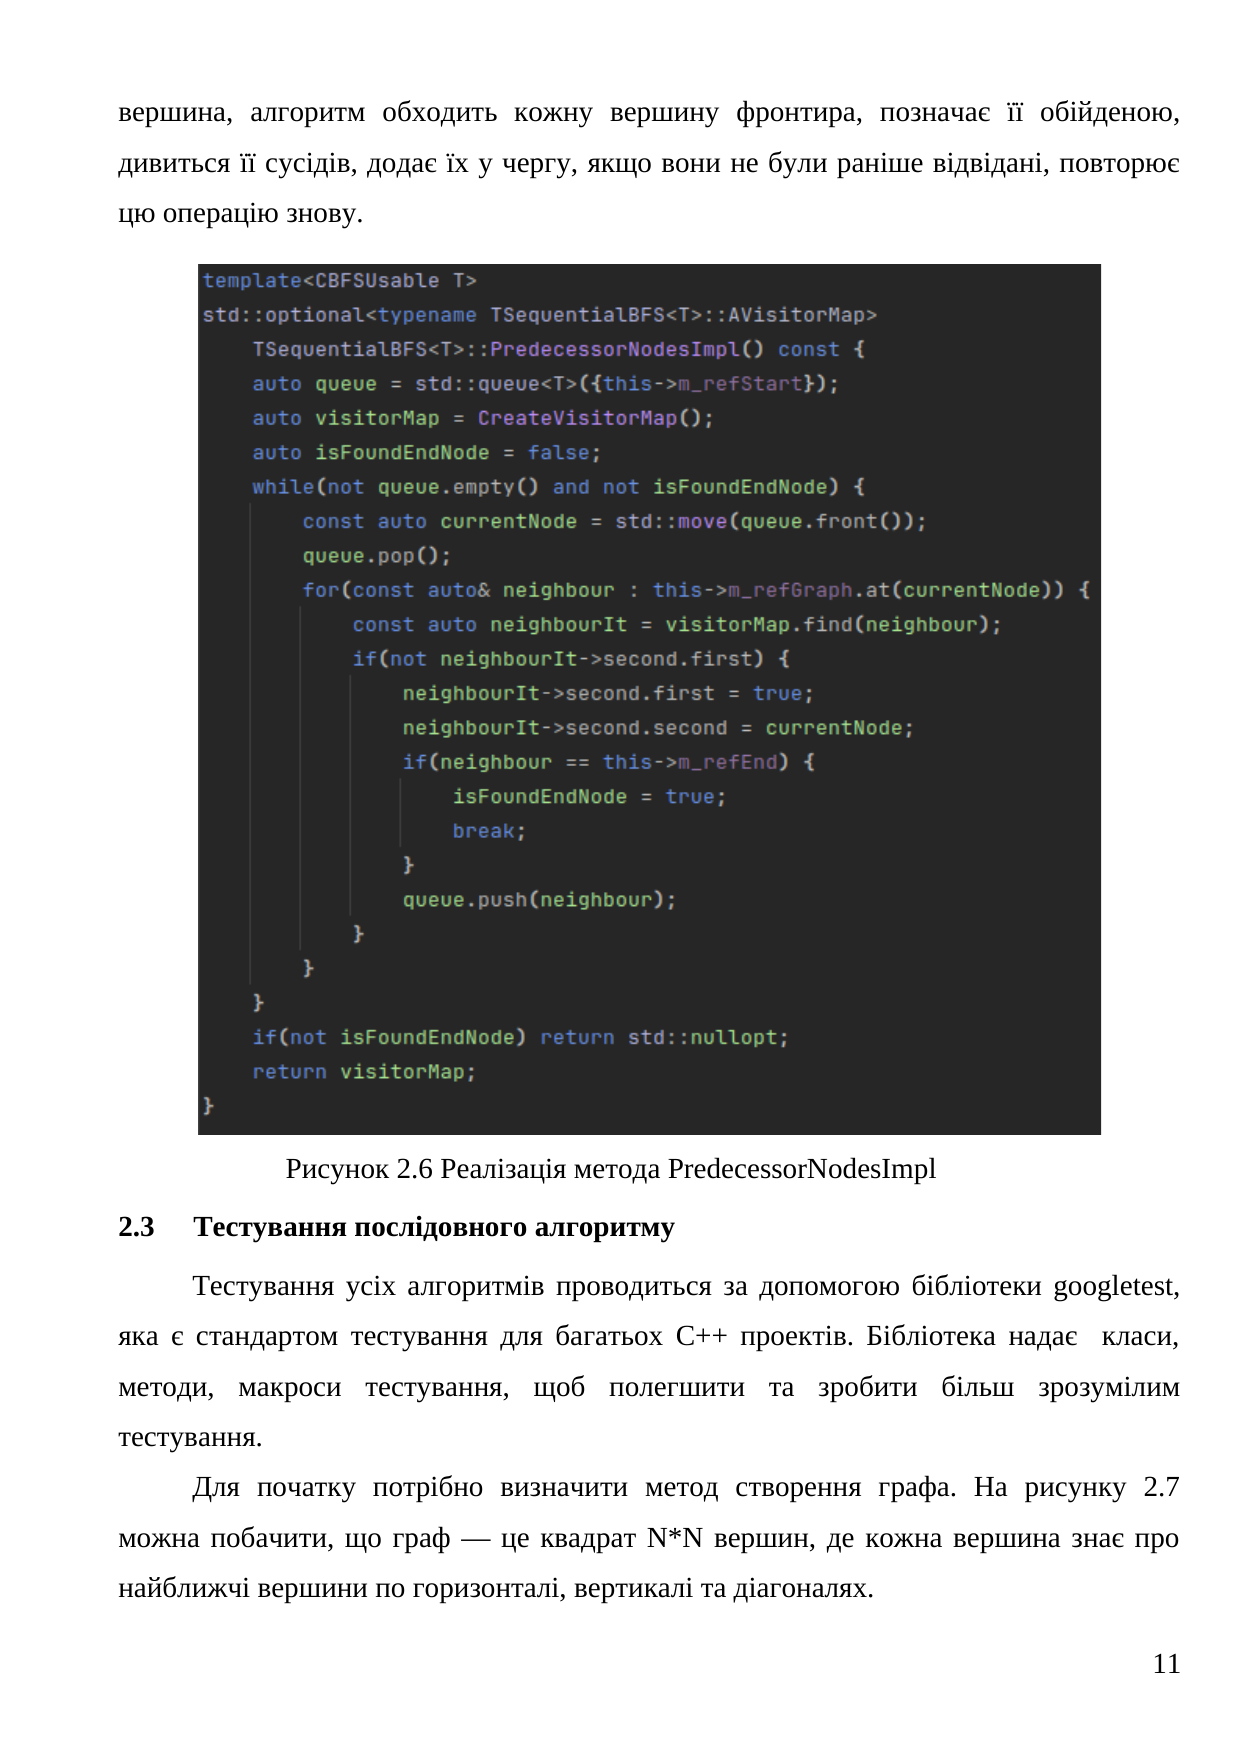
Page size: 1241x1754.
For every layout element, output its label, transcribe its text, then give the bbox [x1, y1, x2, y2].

subtitle Тестування послідовного алгоритму [118, 1209, 1181, 1243]
text Для початку потрібно визначити метод створення графа. На рисунку 2.7 можна побачити, що граф — це квадрат N*N вершин, де кожна вершина знає про найближчі вершини по горизонталі, вертикалі та діагоналях. [118, 1469, 1181, 1603]
picture [198, 264, 1102, 1135]
text Тестування усіх алгоритмів проводиться за допомогою бібліотеки googletest, яка є стандартом тестування для багатьох С++ проектів. Бібліотека надає класи, методи, макроси тестування, щоб полегшити та зробити більш зрозумілим тестування. [118, 1268, 1181, 1453]
text вершина, алгоритм обходить кожну вершину фронтира, позначає її обійденою, дивиться її сусідів, додає їх у чергу, якщо вони не були раніше відвідані, повторює цю операцію знову. [118, 94, 1181, 229]
list Реалізація метода PredecessorNodesImpl [118, 1151, 1181, 1184]
